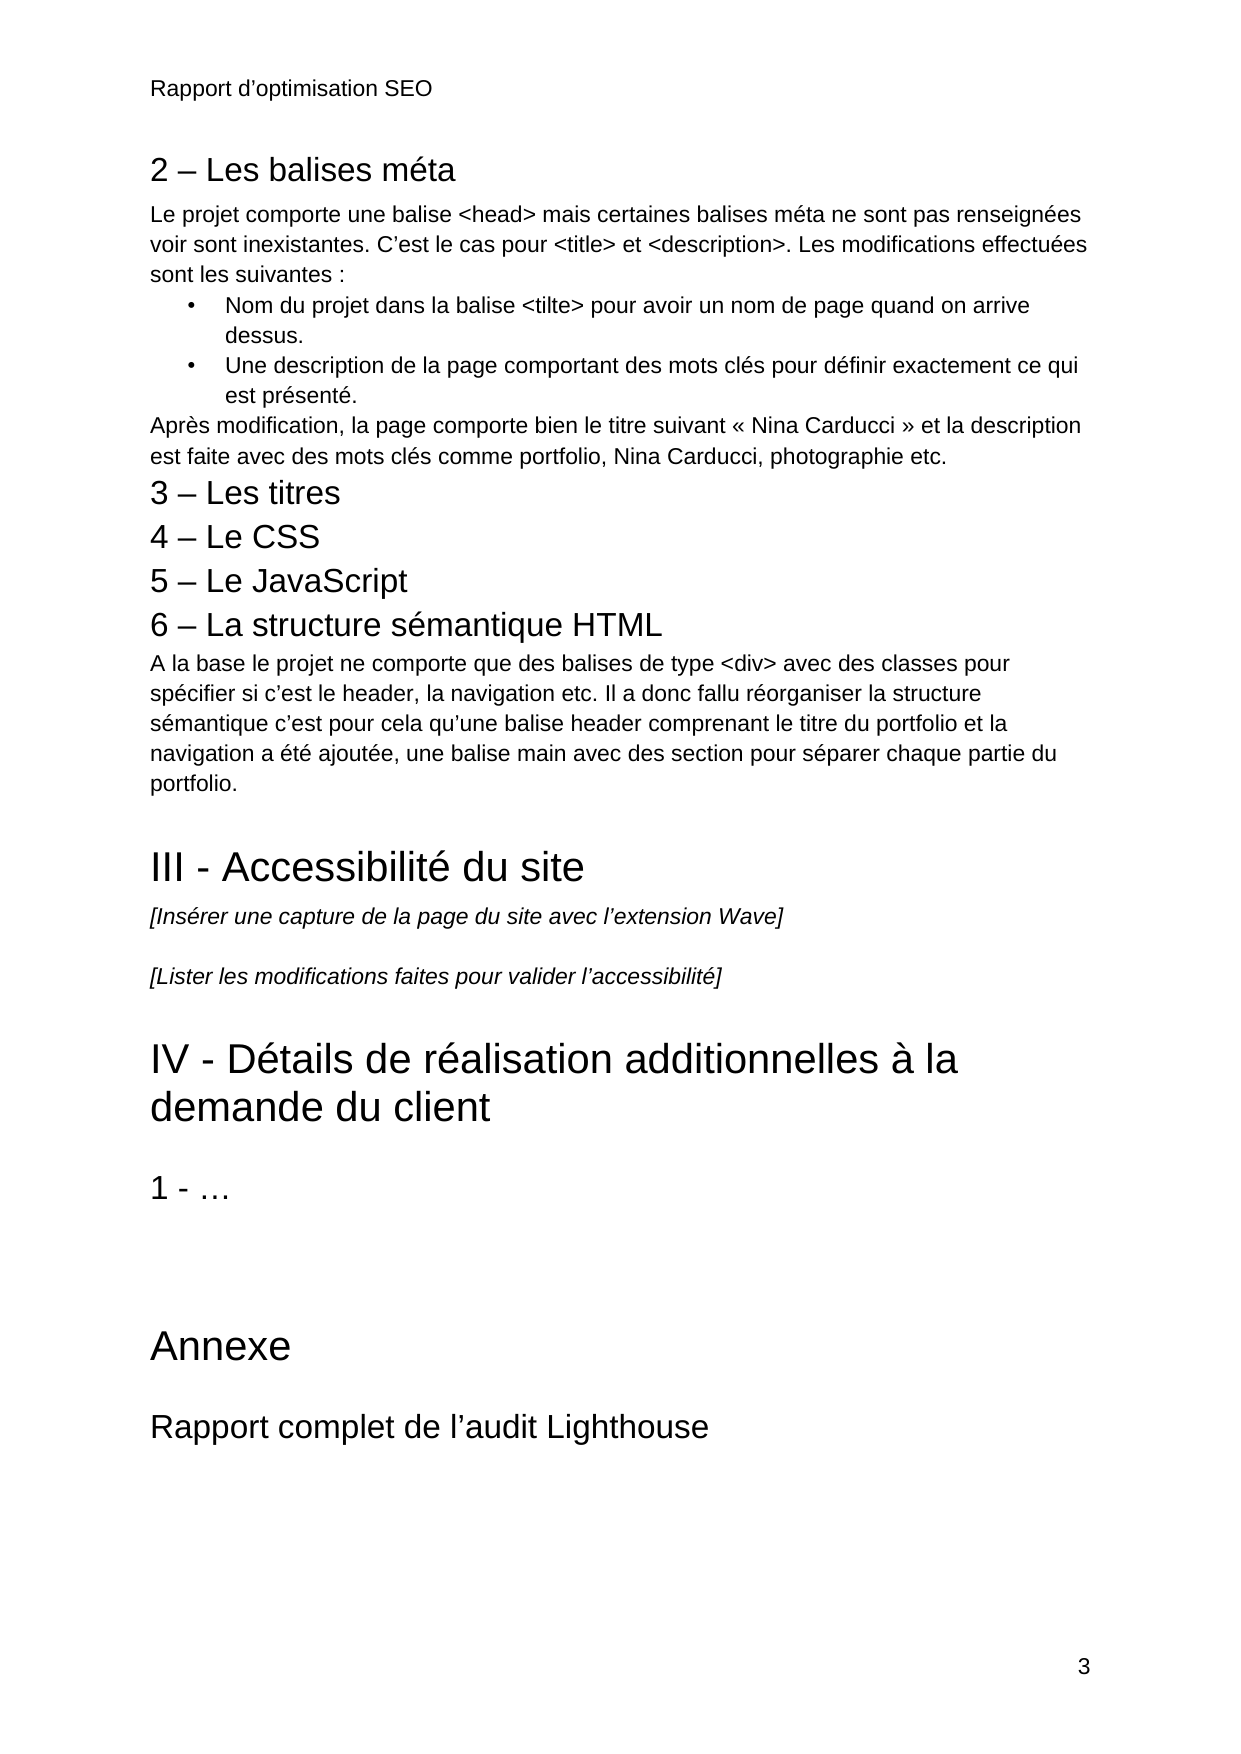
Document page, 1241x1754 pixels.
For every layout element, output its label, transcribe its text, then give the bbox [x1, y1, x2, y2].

subtitle 2 – Les balises méta [150, 150, 1090, 188]
text [Lister les modifications faites pour valider l’accessibilité] [150, 963, 1090, 989]
list Nom du projet dans la balise <tilte> pour avoir un nom de page quand on arrive dessus. [187, 292, 1090, 348]
list Une description de la page comportant des mots clés pour définir exactement ce qui est présenté. [187, 352, 1090, 408]
subtitle III - Accessibilité du site [150, 842, 1090, 890]
subtitle Rapport complet de l’audit Lighthouse [150, 1407, 1090, 1445]
text 6 – La structure sémantique HTML [150, 605, 1090, 644]
text [Insérer une capture de la page du site avec l’extension Wave] [150, 903, 1090, 929]
text 3 – Les titres [150, 473, 1090, 511]
text Le projet comporte une balise <head> mais certaines balises méta ne sont pas renseignées voir sont inexistantes. C’est le cas pour <title> et <description>. Les modifications effectuées sont les suivantes : [150, 201, 1090, 288]
text 4 – Le CSS [150, 517, 1090, 555]
text A la base le projet ne comporte que des balises de type <div> avec des classes pour spécifier si c’est le header, la navigation etc. Il a donc fallu réorganiser la structure sémantique c’est pour cela qu’une balise header comprenant le titre du portfolio et la navigation a été ajoutée, une balise main avec des section pour séparer chaque partie du portfolio. [150, 649, 1090, 797]
text Après modification, la page comporte bien le titre suivant « Nina Carducci » et la description est faite avec des mots clés comme portfolio, Nina Carducci, photographie etc. [150, 412, 1090, 469]
text 5 – Le JavaScript [150, 561, 1090, 599]
subtitle Annexe [150, 1321, 1090, 1369]
subtitle IV - Détails de réalisation additionnelles à la demande du client [150, 1035, 1090, 1131]
subtitle 1 - … [150, 1168, 1090, 1207]
